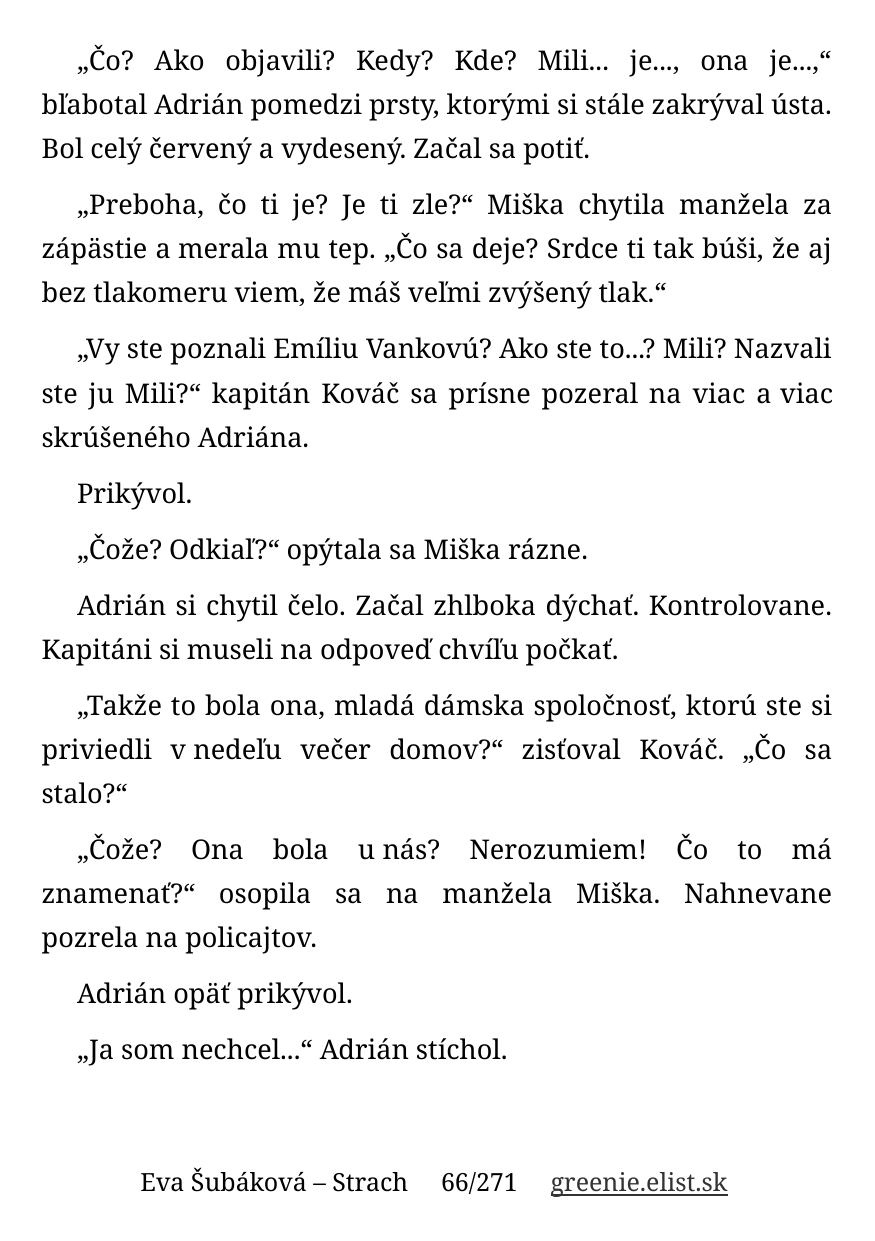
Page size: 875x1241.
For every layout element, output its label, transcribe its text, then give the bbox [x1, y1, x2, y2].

text „Vy ste poznali Emíliu Vankovú? Ako ste to...? Mili? Nazvali ste ju Mili?“ kapitán Kováč sa prísne pozeral na viac a viac skrúšeného Adriána. [41, 330, 833, 455]
text „Ja som nechcel...“ Adrián stíchol. [41, 1031, 833, 1067]
text „Preboha, čo ti je? Je ti zle?“ Miška chytila manžela za zápästie a merala mu tep. „Čo sa deje? Srdce ti tak búši, že aj bez tlakomeru viem, že máš veľmi zvýšený tlak.“ [41, 186, 833, 311]
text Adrián opäť prikývol. [41, 975, 833, 1012]
text „Takže to bola ona, mladá dámska spoločnosť, ktorú ste si priviedli v nedeľu večer domov?“ zisťoval Kováč. „Čo sa stalo?“ [41, 686, 833, 811]
text „Čože? Ona bola u nás? Nerozumiem! Čo to má znamenať?“ osopila sa na manžela Miška. Nahnevane pozrela na policajtov. [41, 830, 833, 956]
text „Čože? Odkiaľ?“ opýtala sa Miška rázne. [41, 530, 833, 567]
text „Čo? Ako objavili? Kedy? Kde? Mili... je..., ona je...,“ bľabotal Adrián pomedzi prsty, ktorými si stále zakrýval ústa. Bol celý červený a vydesený. Začal sa potiť. [41, 41, 833, 167]
text Adrián si chytil čelo. Začal zhlboka dýchať. Kontrolovane. Kapitáni si museli na odpoveď chvíľu počkať. [41, 586, 833, 667]
text Prikývol. [41, 474, 833, 511]
